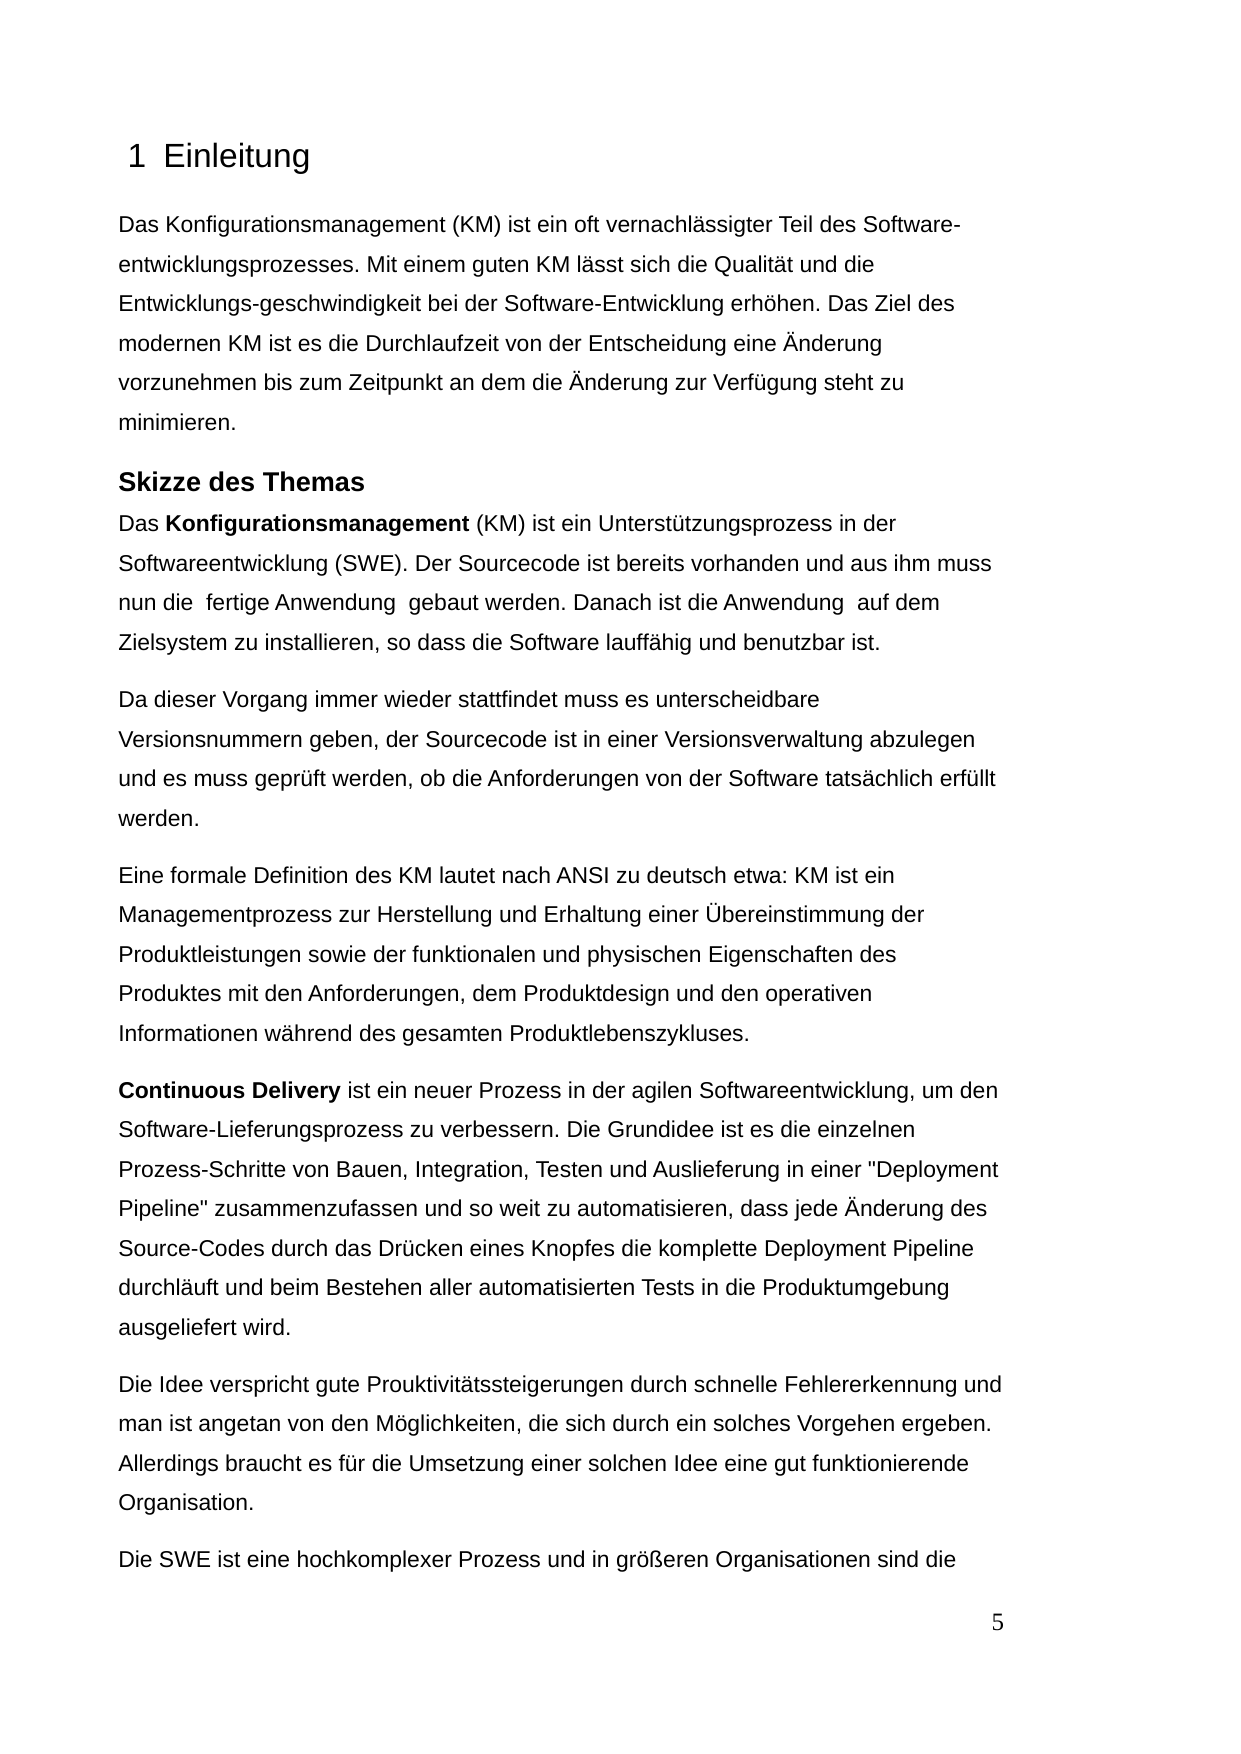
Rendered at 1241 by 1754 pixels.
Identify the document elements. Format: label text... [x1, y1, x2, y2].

subtitle Einleitung [118, 136, 1004, 174]
text Da dieser Vorgang immer wieder stattfindet muss es unterscheidbare Versionsnummern geben, der Sourcecode ist in einer Versionsverwaltung abzulegen und es muss geprüft werden, ob die Anforderungen von der Software tatsächlich erfüllt werden. [118, 686, 1004, 831]
text Eine formale Definition des KM lautet nach ANSI zu deutsch etwa: KM ist ein Managementprozess zur Herstellung und Erhaltung einer Übereinstimmung der Produktleistungen sowie der funktionalen und physischen Eigenschaften des Produktes mit den Anforderungen, dem Produktdesign und den operativen Informationen während des gesamten Produktlebenszykluses. [118, 862, 1004, 1046]
text Continuous Delivery ist ein neuer Prozess in der agilen Softwareentwicklung, um den Software-Lieferungsprozess zu verbessern. Die Grundidee ist es die einzelnen Prozess-Schritte von Bauen, Integration, Testen und Auslieferung in einer "Deployment Pipeline" zusammenzufassen und so weit zu automatisieren, dass jede Änderung des Source-Codes durch das Drücken eines Knopfes die komplette Deployment Pipeline durchläuft und beim Bestehen aller automatisierten Tests in die Produktumgebung ausgeliefert wird. [118, 1077, 1004, 1340]
text Die Idee verspricht gute Prouktivitätssteigerungen durch schnelle Fehlererkennung und man ist angetan von den Möglichkeiten, die sich durch ein solches Vorgehen ergeben. Allerdings braucht es für die Umsetzung einer solchen Idee eine gut funktionierende Organisation. [118, 1371, 1004, 1516]
text Die SWE ist eine hochkomplexer Prozess und in größeren Organisationen sind die [118, 1546, 1004, 1573]
text Skizze des Themas Das Konfigurationsmanagement (KM) ist ein Unterstützungsprozess in der Softwareentwicklung (SWE). Der Sourcecode ist bereits vorhanden und aus ihm muss nun die fertige Anwendung gebaut werden. Danach ist die Anwendung auf dem Zielsystem zu installieren, so dass die Software lauffähig und benutzbar ist. [118, 466, 1004, 655]
text Das Konfigurationsmanagement (KM) ist ein oft vernachlässigter Teil des Software-entwicklungsprozesses. Mit einem guten KM lässt sich die Qualität und die Entwicklungs-geschwindigkeit bei der Software-Entwicklung erhöhen. Das Ziel des modernen KM ist es die Durchlaufzeit von der Entscheidung eine Änderung vorzunehmen bis zum Zeitpunkt an dem die Änderung zur Verfügung steht zu minimieren. [118, 211, 1004, 435]
